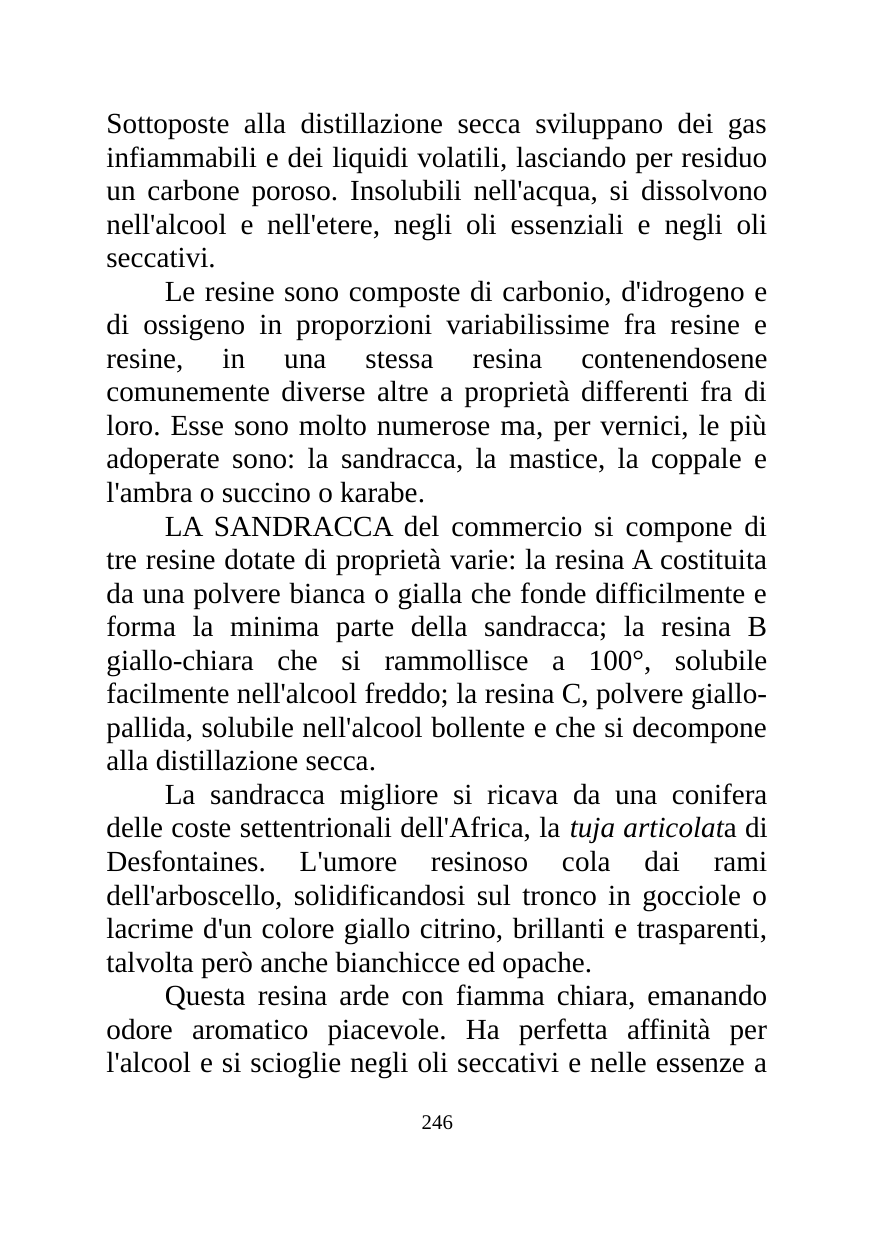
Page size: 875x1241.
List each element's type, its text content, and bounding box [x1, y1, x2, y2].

text Questa resina arde con fiamma chiara, emanando odore aromatico piacevole. Ha perfetta affinità per l'alcool e si scioglie negli oli seccativi e nelle essenze a [106, 978, 768, 1079]
text Sottoposte alla distillazione secca sviluppano dei gas infiammabili e dei liquidi volatili, lasciando per residuo un carbone poroso. Insolubili nell'acqua, si dissolvono nell'alcool e nell'etere, negli oli essenziali e negli oli seccativi. [106, 106, 768, 274]
text La sandracca migliore si ricava da una conifera delle coste settentrionali dell'Africa, la tuja articolata di Desfontaines. L'umore resinoso cola dai rami dell'arboscello, solidificandosi sul tronco in gocciole o lacrime d'un colore giallo citrino, brillanti e trasparenti, talvolta però anche bianchicce ed opache. [106, 777, 768, 978]
text Le resine sono composte di carbonio, d'idrogeno e di ossigeno in proporzioni variabilissime fra resine e resine, in una stessa resina contenendosene comunemente diverse altre a proprietà differenti fra di loro. Esse sono molto numerose ma, per vernici, le più adoperate sono: la sandracca, la mastice, la coppale e l'ambra o succino o karabe. [106, 274, 768, 509]
text LA SANDRACCA del commercio si compone di tre resine dotate di proprietà varie: la resina A costituita da una polvere bianca o gialla che fonde difficilmente e forma la minima parte della sandracca; la resina B giallo-chiara che si rammollisce a 100°, solubile facilmente nell'alcool freddo; la resina C, polvere giallo-pallida, solubile nell'alcool bollente e che si decompone alla distillazione secca. [106, 509, 768, 777]
